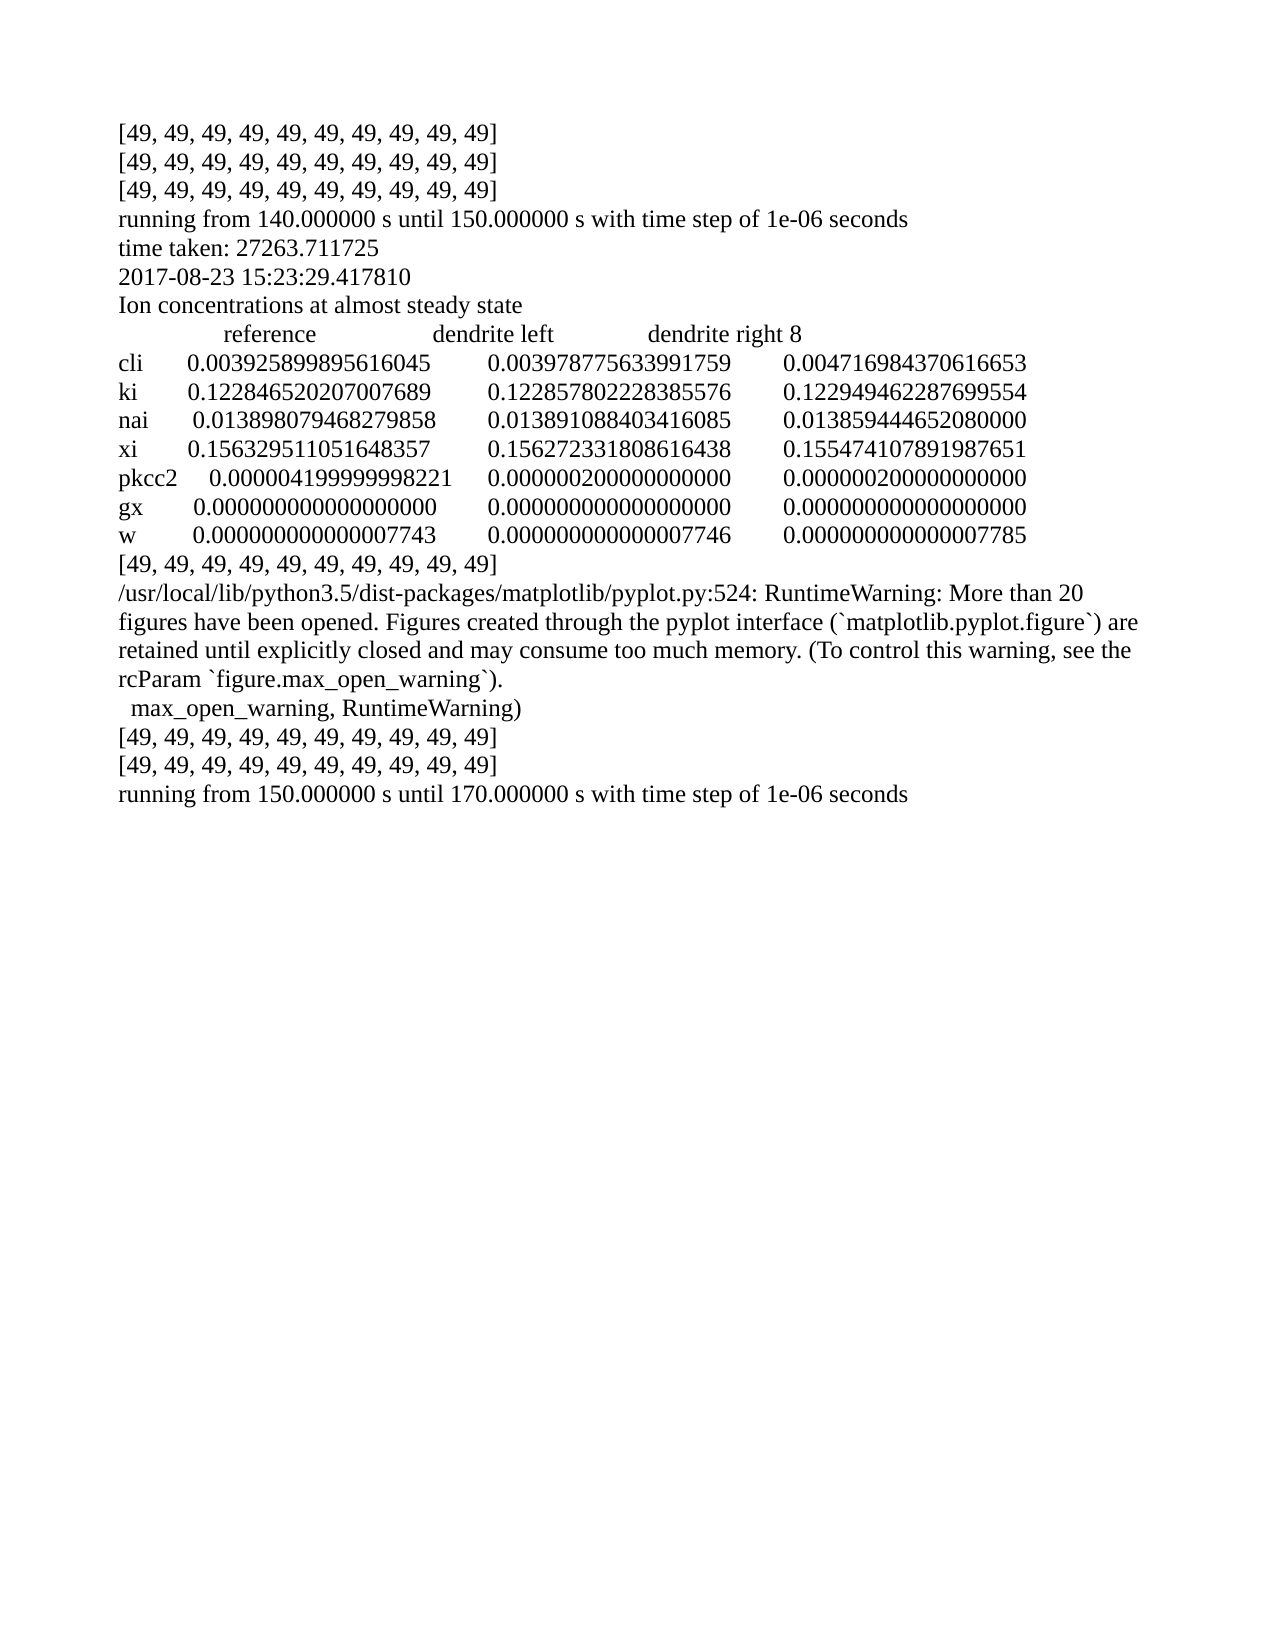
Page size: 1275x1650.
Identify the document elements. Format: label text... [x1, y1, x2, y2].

text max_open_warning, RuntimeWarning) [118, 693, 1157, 722]
text [49, 49, 49, 49, 49, 49, 49, 49, 49, 49] [118, 549, 1157, 578]
text running from 150.000000 s until 170.000000 s with time step of 1e-06 seconds [118, 779, 1157, 808]
text [49, 49, 49, 49, 49, 49, 49, 49, 49, 49] [118, 147, 1157, 176]
text ki 0.122846520207007689 0.122857802228385576 0.122949462287699554 [118, 377, 1157, 406]
text [49, 49, 49, 49, 49, 49, 49, 49, 49, 49] [118, 176, 1157, 204]
text pkcc2 0.000004199999998221 0.000000200000000000 0.000000200000000000 [118, 463, 1157, 492]
text [49, 49, 49, 49, 49, 49, 49, 49, 49, 49] [118, 722, 1157, 751]
text running from 140.000000 s until 150.000000 s with time step of 1e-06 seconds [118, 204, 1157, 233]
text w 0.000000000000007743 0.000000000000007746 0.000000000000007785 [118, 521, 1157, 549]
text xi 0.156329511051648357 0.156272331808616438 0.155474107891987651 [118, 434, 1157, 463]
text 2017-08-23 15:23:29.417810 [118, 262, 1157, 291]
text /usr/local/lib/python3.5/dist-packages/matplotlib/pyplot.py:524: RuntimeWarning: More than 20 figures have been opened. Figures created through the pyplot interface (`matplotlib.pyplot.figure`) are retained until explicitly closed and may consume too much memory. (To control this warning, see the rcParam `figure.max_open_warning`). [118, 578, 1157, 693]
text time taken: 27263.711725 [118, 233, 1157, 262]
text Ion concentrations at almost steady state [118, 291, 1157, 319]
text gx 0.000000000000000000 0.000000000000000000 0.000000000000000000 [118, 492, 1157, 521]
text [49, 49, 49, 49, 49, 49, 49, 49, 49, 49] [118, 751, 1157, 779]
text nai 0.013898079468279858 0.013891088403416085 0.013859444652080000 [118, 406, 1157, 434]
text reference dendrite left dendrite right 8 [118, 319, 1157, 348]
text [49, 49, 49, 49, 49, 49, 49, 49, 49, 49] [118, 118, 1157, 147]
text cli 0.003925899895616045 0.003978775633991759 0.004716984370616653 [118, 348, 1157, 377]
